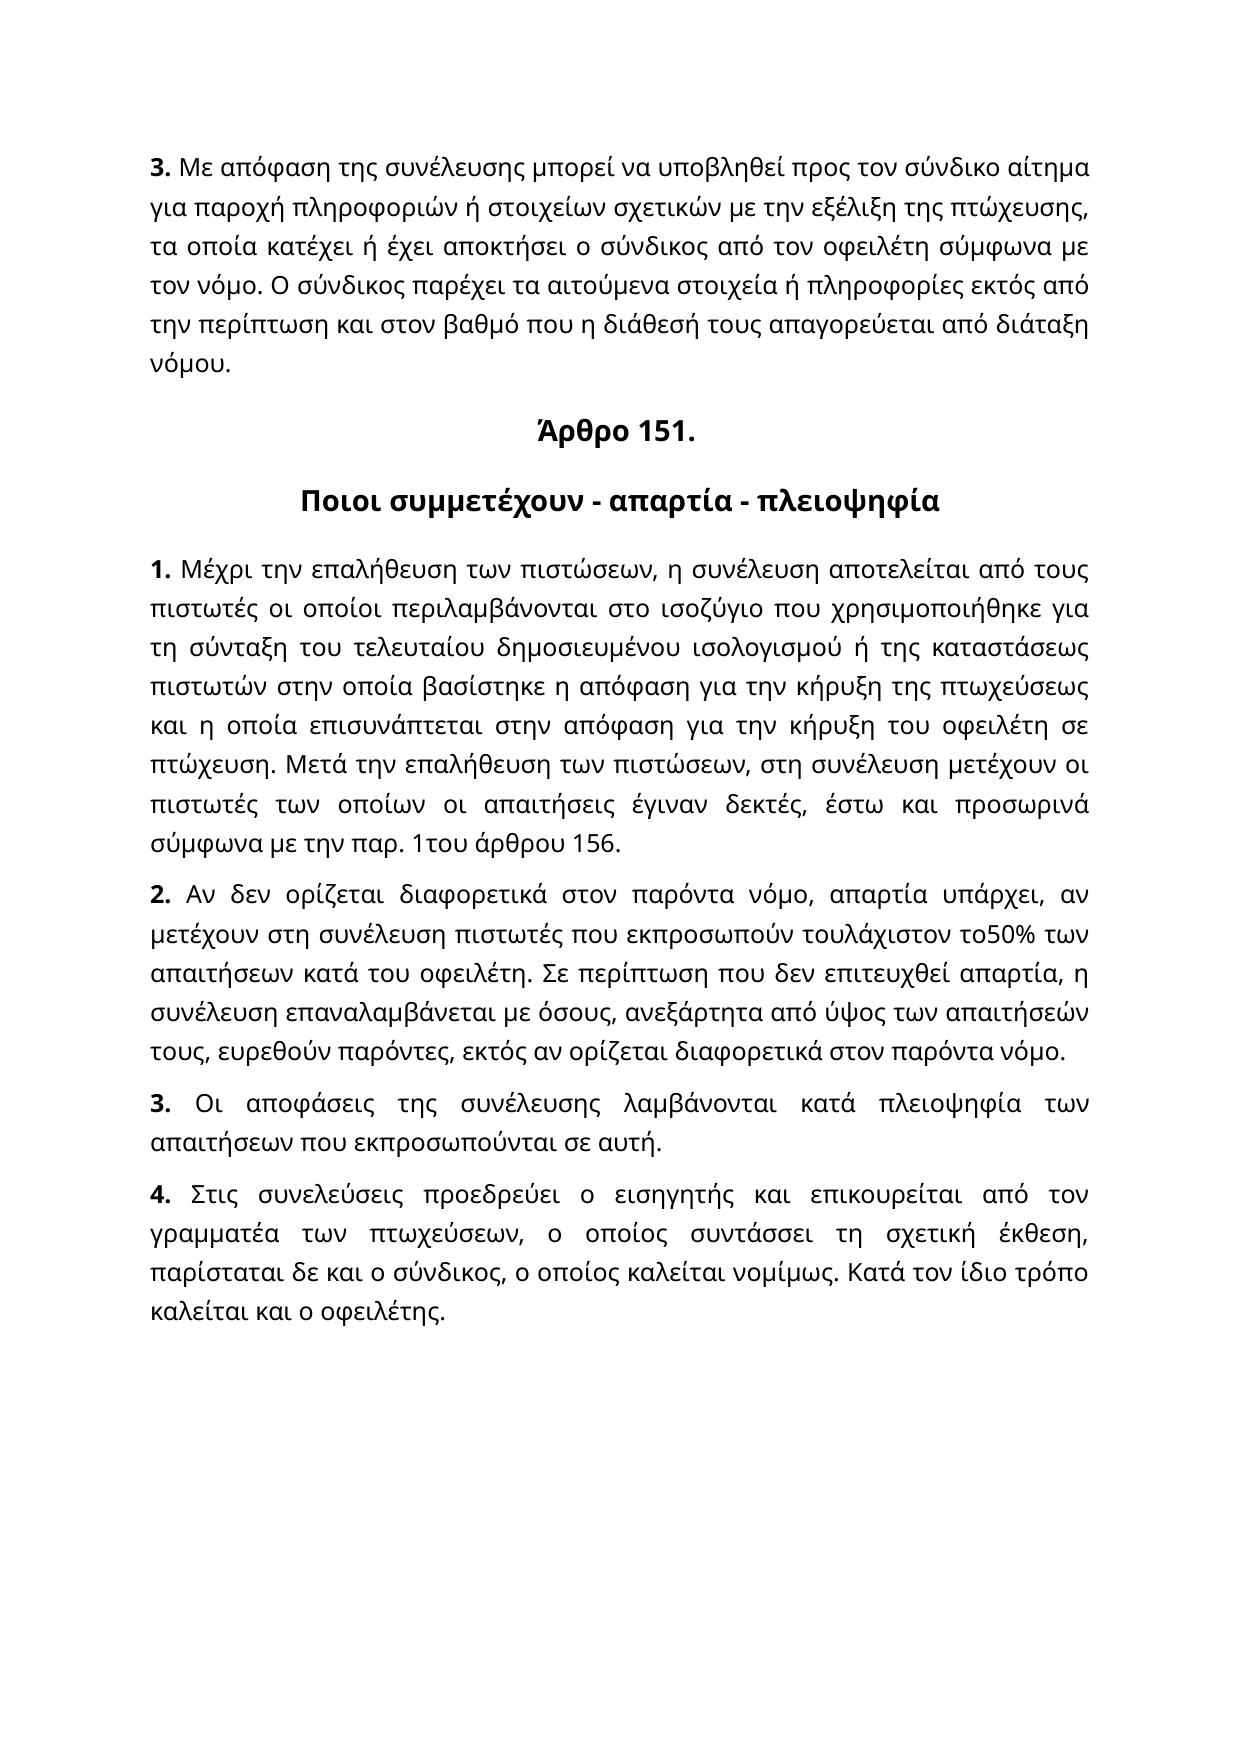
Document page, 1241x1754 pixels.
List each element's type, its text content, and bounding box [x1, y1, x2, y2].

text 1. Μέχρι την επαλήθευση των πιστώσεων, η συνέλευση αποτελείται από τους πιστωτές οι οποίοι περιλαμβάνονται στο ισοζύγιο που χρησιμοποιήθηκε για τη σύνταξη του τελευταίου δημοσιευμένου ισολογισμού ή της καταστάσεως πιστωτών στην οποία βασίστηκε η απόφαση για την κήρυξη της πτωχεύσεως και η οποία επισυνάπτεται στην απόφαση για την κήρυξη του οφειλέτη σε πτώχευση. Μετά την επαλήθευση των πιστώσεων, στη συνέλευση μετέχουν οι πιστωτές των οποίων οι απαιτήσεις έγιναν δεκτές, έστω και προσωρινά σύμφωνα με την παρ. 1του άρθρου 156. [150, 551, 1090, 859]
text 4. Στις συνελεύσεις προεδρεύει ο εισηγητής και επικουρείται από τον γραμματέα των πτωχεύσεων, ο οποίος συντάσσει τη σχετική έκθεση, παρίσταται δε και ο σύνδικος, ο οποίος καλείται νομίμως. Κατά τον ίδιο τρόπο καλείται και ο οφειλέτης. [150, 1176, 1090, 1328]
text 3. Οι αποφάσεις της συνέλευσης λαμβάνονται κατά πλειοψηφία των απαιτήσεων που εκπροσωπούνται σε αυτή. [150, 1085, 1090, 1159]
text 2. Αν δεν ορίζεται διαφορετικά στον παρόντα νόμο, απαρτία υπάρχει, αν μετέχουν στη συνέλευση πιστωτές που εκπροσωπούν τουλάχιστον το50% των απαιτήσεων κατά του οφειλέτη. Σε περίπτωση που δεν επιτευχθεί απαρτία, η συνέλευση επαναλαμβάνεται με όσους, ανεξάρτητα από ύψος των απαιτήσεών τους, ευρεθούν παρόντες, εκτός αν ορίζεται διαφορετικά στον παρόντα νόμο. [150, 877, 1090, 1068]
subtitle Ποιοι συμμετέχουν - απαρτία - πλειοψηφία [150, 481, 1090, 520]
subtitle Άρθρο 151. [150, 410, 1090, 450]
text 3. Με απόφαση της συνέλευσης μπορεί να υποβληθεί προς τον σύνδικο αίτημα για παροχή πληροφοριών ή στοιχείων σχετικών με την εξέλιξη της πτώχευσης, τα οποία κατέχει ή έχει αποκτήσει ο σύνδικος από τον οφειλέτη σύμφωνα με τον νόμο. Ο σύνδικος παρέχει τα αιτούμενα στοιχεία ή πληροφορίες εκτός από την περίπτωση και στον βαθμό που η διάθεσή τους απαγορεύεται από διάταξη νόμου. [150, 150, 1090, 380]
